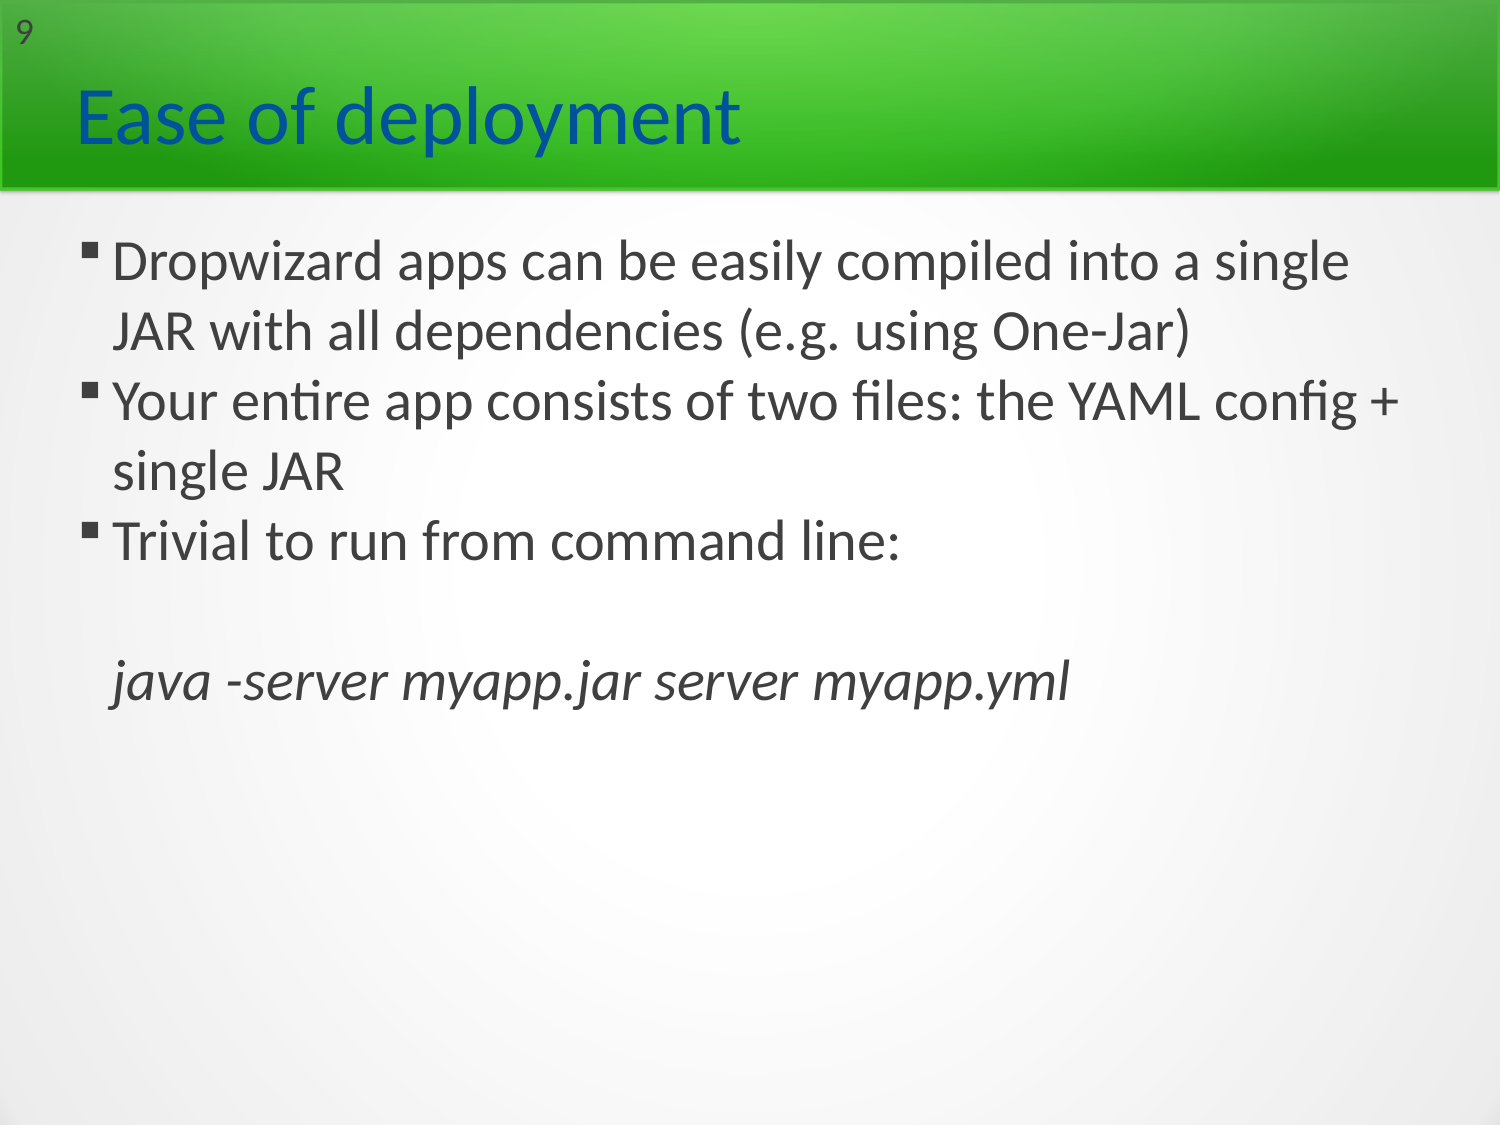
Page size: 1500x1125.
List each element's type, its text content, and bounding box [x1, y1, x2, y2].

text_box [0, 0, 1500, 1125]
text_box Dropwizard apps can be easily compiled into a single JAR with all dependencies (e.g. using One-Jar) Your entire app consists of two files: the YAML config + single JAR Trivial to run from command line: java -server myapp.jar server myapp.yml [74, 219, 1427, 954]
